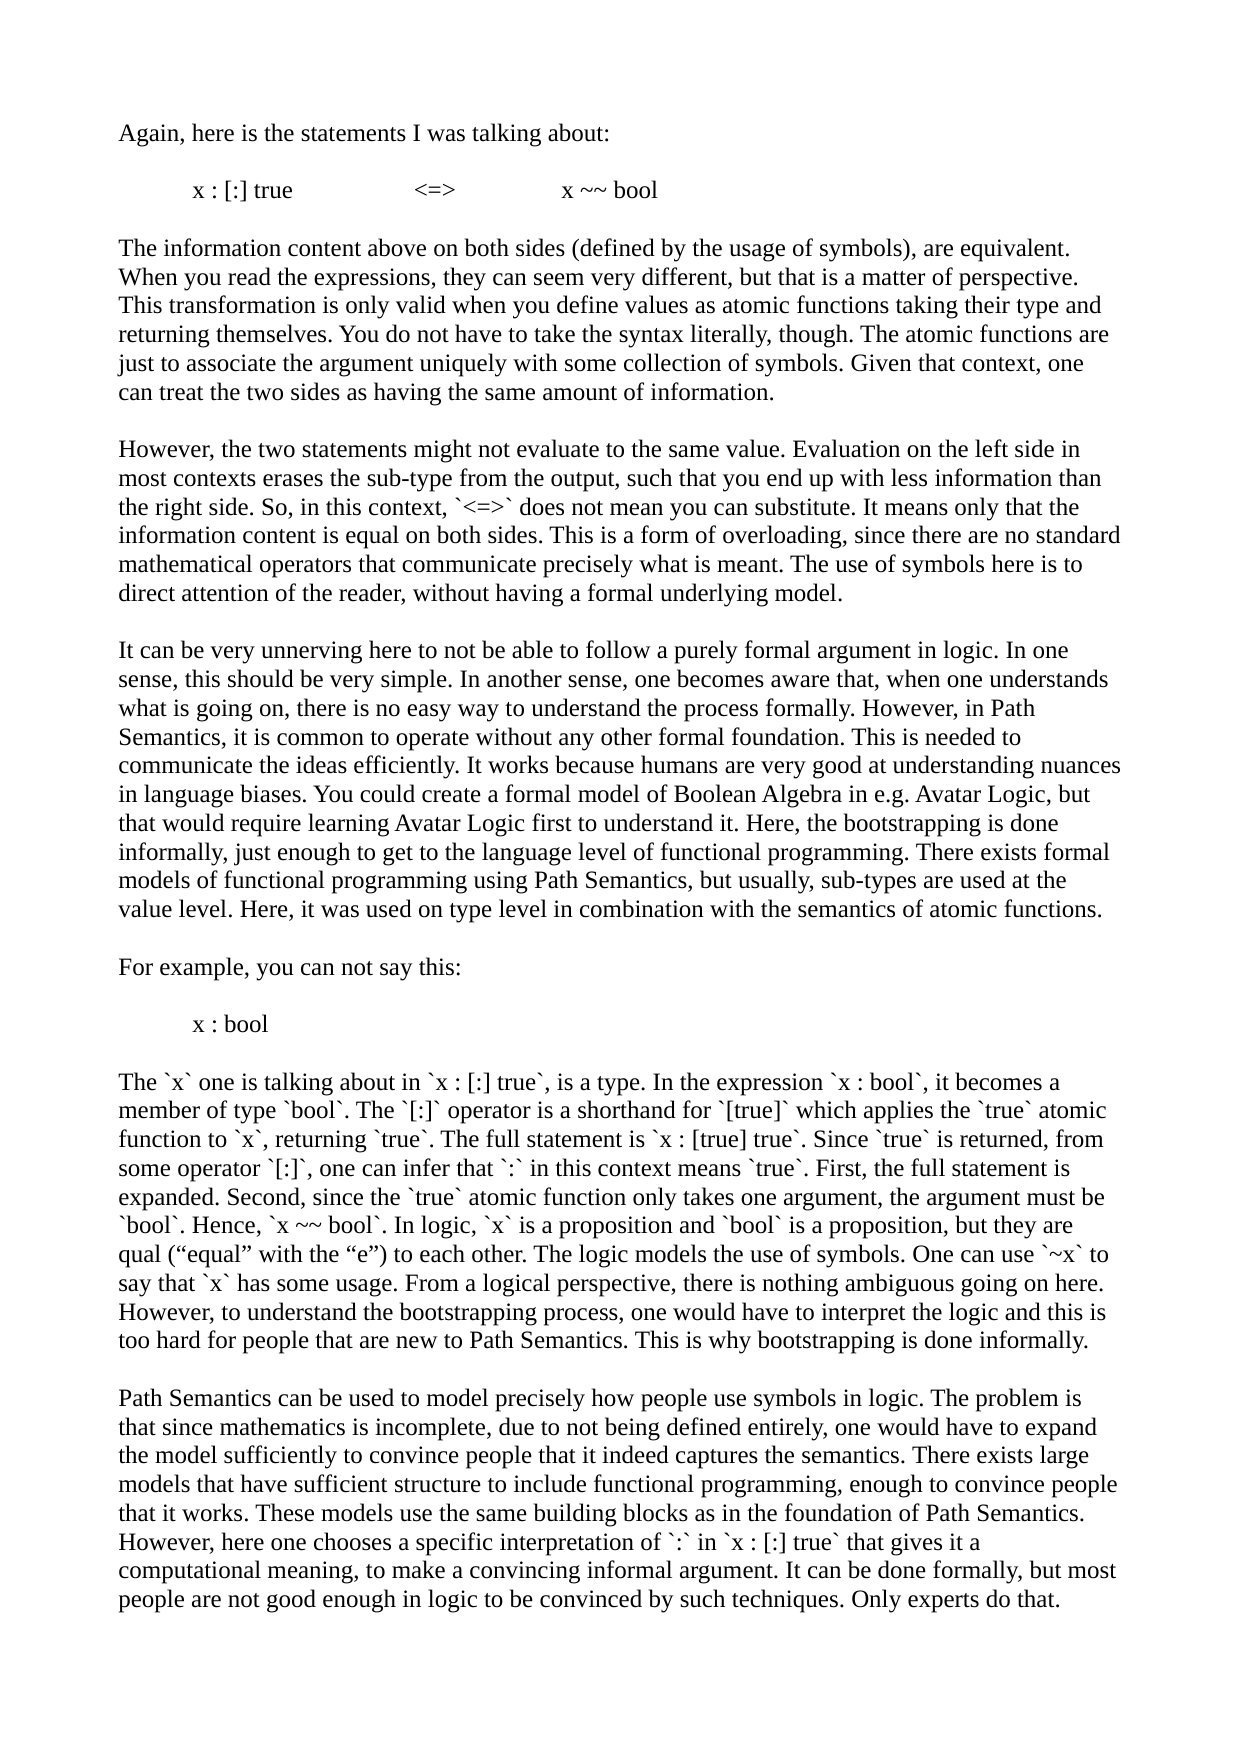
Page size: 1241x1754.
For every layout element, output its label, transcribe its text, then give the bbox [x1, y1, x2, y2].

text x : [:] true <=> x ~~ bool [118, 176, 1122, 204]
text Path Semantics can be used to model precisely how people use symbols in logic. The problem is that since mathematics is incomplete, due to not being defined entirely, one would have to expand the model sufficiently to convince people that it indeed captures the semantics. There exists large models that have sufficient structure to include functional programming, enough to convince people that it works. These models use the same building blocks as in the foundation of Path Semantics. However, here one chooses a specific interpretation of `:` in `x : [:] true` that gives it a computational meaning, to make a convincing informal argument. It can be done formally, but most people are not good enough in logic to be convinced by such techniques. Only experts do that. [118, 1383, 1122, 1613]
text For example, you can not say this: [118, 952, 1122, 981]
text However, the two statements might not evaluate to the same value. Evaluation on the left side in most contexts erases the sub-type from the output, such that you end up with less information than the right side. So, in this context, `<=>` does not mean you can substitute. It means only that the information content is equal on both sides. This is a form of overloading, since there are no standard mathematical operators that communicate precisely what is meant. The use of symbols here is to direct attention of the reader, without having a formal underlying model. [118, 434, 1122, 607]
text The `x` one is talking about in `x : [:] true`, is a type. In the expression `x : bool`, it becomes a member of type `bool`. The `[:]` operator is a shorthand for `[true]` which applies the `true` atomic function to `x`, returning `true`. The full statement is `x : [true] true`. Since `true` is returned, from some operator `[:]`, one can infer that `:` in this context means `true`. First, the full statement is expanded. Second, since the `true` atomic function only takes one argument, the argument must be `bool`. Hence, `x ~~ bool`. In logic, `x` is a proposition and `bool` is a proposition, but they are qual (“equal” with the “e”) to each other. The logic models the use of symbols. One can use `~x` to say that `x` has some usage. From a logical perspective, there is nothing ambiguous going on here. However, to understand the bootstrapping process, one would have to interpret the logic and this is too hard for people that are new to Path Semantics. This is why bootstrapping is done informally. [118, 1067, 1122, 1354]
text It can be very unnerving here to not be able to follow a purely formal argument in logic. In one sense, this should be very simple. In another sense, one becomes aware that, when one understands what is going on, there is no easy way to understand the process formally. However, in Path Semantics, it is common to operate without any other formal foundation. This is needed to communicate the ideas efficiently. It works because humans are very good at understanding nuances in language biases. You could create a formal model of Boolean Algebra in e.g. Avatar Logic, but that would require learning Avatar Logic first to understand it. Here, the bootstrapping is done informally, just enough to get to the language level of functional programming. There exists formal models of functional programming using Path Semantics, but usually, sub-types are used at the value level. Here, it was used on type level in combination with the semantics of atomic functions. [118, 636, 1122, 923]
text Again, here is the statements I was talking about: [118, 118, 1122, 147]
text The information content above on both sides (defined by the usage of symbols), are equivalent. When you read the expressions, they can seem very different, but that is a matter of perspective. This transformation is only valid when you define values as atomic functions taking their type and returning themselves. You do not have to take the syntax literally, though. The atomic functions are just to associate the argument uniquely with some collection of symbols. Given that context, one can treat the two sides as having the same amount of information. [118, 233, 1122, 406]
text x : bool [118, 1009, 1122, 1038]
